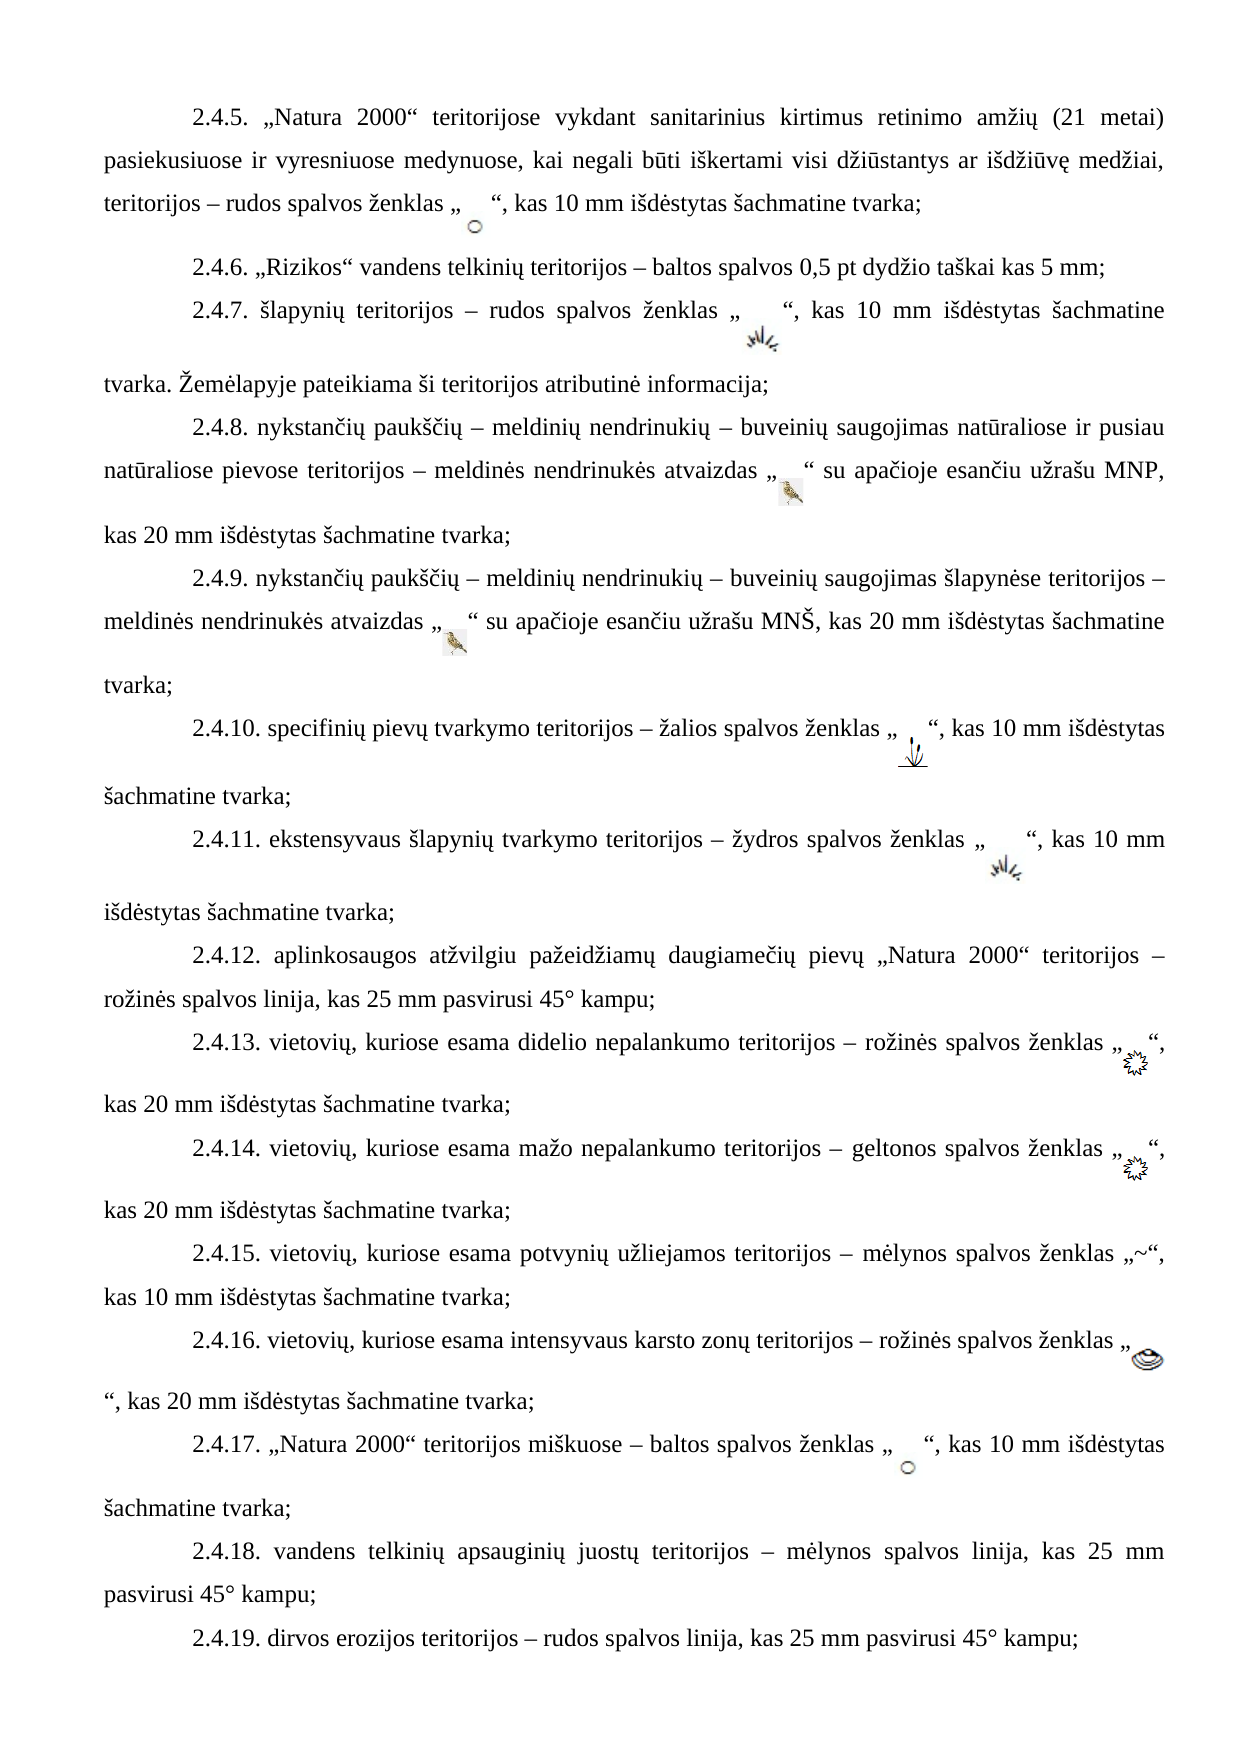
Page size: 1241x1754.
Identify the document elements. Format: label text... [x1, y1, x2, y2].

text 2.4.5. „Natura 2000“ teritorijose vykdant sanitarinius kirtimus retinimo amžių (21 metai) pasiekusiuose ir vyresniuose medynuose, kai negali būti iškertami visi džiūstantys ar išdžiūvę medžiai, teritorijos – rudos spalvos ženklas „“, kas 10 mm išdėstytas šachmatine tvarka; [103, 102, 1165, 238]
text 2.4.18. vandens telkinių apsauginių juostų teritorijos – mėlynos spalvos linija, kas 25 mm pasvirusi 45° kampu; [103, 1536, 1165, 1608]
text 2.4.11. ekstensyvaus šlapynių tvarkymo teritorijos – žydros spalvos ženklas „“, kas 10 mm išdėstytas šachmatine tvarka; [103, 824, 1165, 926]
text 2.4.8. nykstančių paukščių – meldinių nendrinukių – buveinių saugojimas natūraliose ir pusiau natūraliose pievose teritorijos – meldinės nendrinukės atvaizdas „“ su apačioje esančiu užrašu MNP, kas 20 mm išdėstytas šachmatine tvarka; [103, 412, 1165, 548]
text 2.4.16. vietovių, kuriose esama intensyvaus karsto zonų teritorijos – rožinės spalvos ženklas „“, kas 20 mm išdėstytas šachmatine tvarka; [103, 1325, 1165, 1415]
text 2.4.7. šlapynių teritorijos – rudos spalvos ženklas „“, kas 10 mm išdėstytas šachmatine tvarka. Žemėlapyje pateikiama ši teritorijos atributinė informacija; [103, 296, 1165, 398]
text 2.4.12. aplinkosaugos atžvilgiu pažeidžiamų daugiamečių pievų „Natura 2000“ teritorijos – rožinės spalvos linija, kas 25 mm pasvirusi 45° kampu; [103, 941, 1165, 1012]
text 2.4.14. vietovių, kuriose esama mažo nepalankumo teritorijos – geltonos spalvos ženklas „“, kas 20 mm išdėstytas šachmatine tvarka; [103, 1133, 1165, 1224]
text 2.4.10. specifinių pievų tvarkymo teritorijos – žalios spalvos ženklas „“, kas 10 mm išdėstytas šachmatine tvarka; [103, 713, 1165, 809]
text 2.4.17. „Natura 2000“ teritorijos miškuose – baltos spalvos ženklas „“, kas 10 mm išdėstytas šachmatine tvarka; [103, 1429, 1165, 1522]
text 2.4.13. vietovių, kuriose esama didelio nepalankumo teritorijos – rožinės spalvos ženklas „“, kas 20 mm išdėstytas šachmatine tvarka; [103, 1027, 1165, 1118]
text 2.4.15. vietovių, kuriose esama potvynių užliejamos teritorijos – mėlynos spalvos ženklas „~“, kas 10 mm išdėstytas šachmatine tvarka; [103, 1238, 1165, 1310]
text 2.4.9. nykstančių paukščių – meldinių nendrinukių – buveinių saugojimas šlapynėse teritorijos – meldinės nendrinukės atvaizdas „“ su apačioje esančiu užrašu MNŠ, kas 20 mm išdėstytas šachmatine tvarka; [103, 563, 1165, 699]
text 2.4.6. „Rizikos“ vandens telkinių teritorijos – baltos spalvos 0,5 pt dydžio taškai kas 5 mm; [103, 252, 1165, 281]
text 2.4.19. dirvos erozijos teritorijos – rudos spalvos linija, kas 25 mm pasvirusi 45° kampu; [103, 1623, 1165, 1651]
